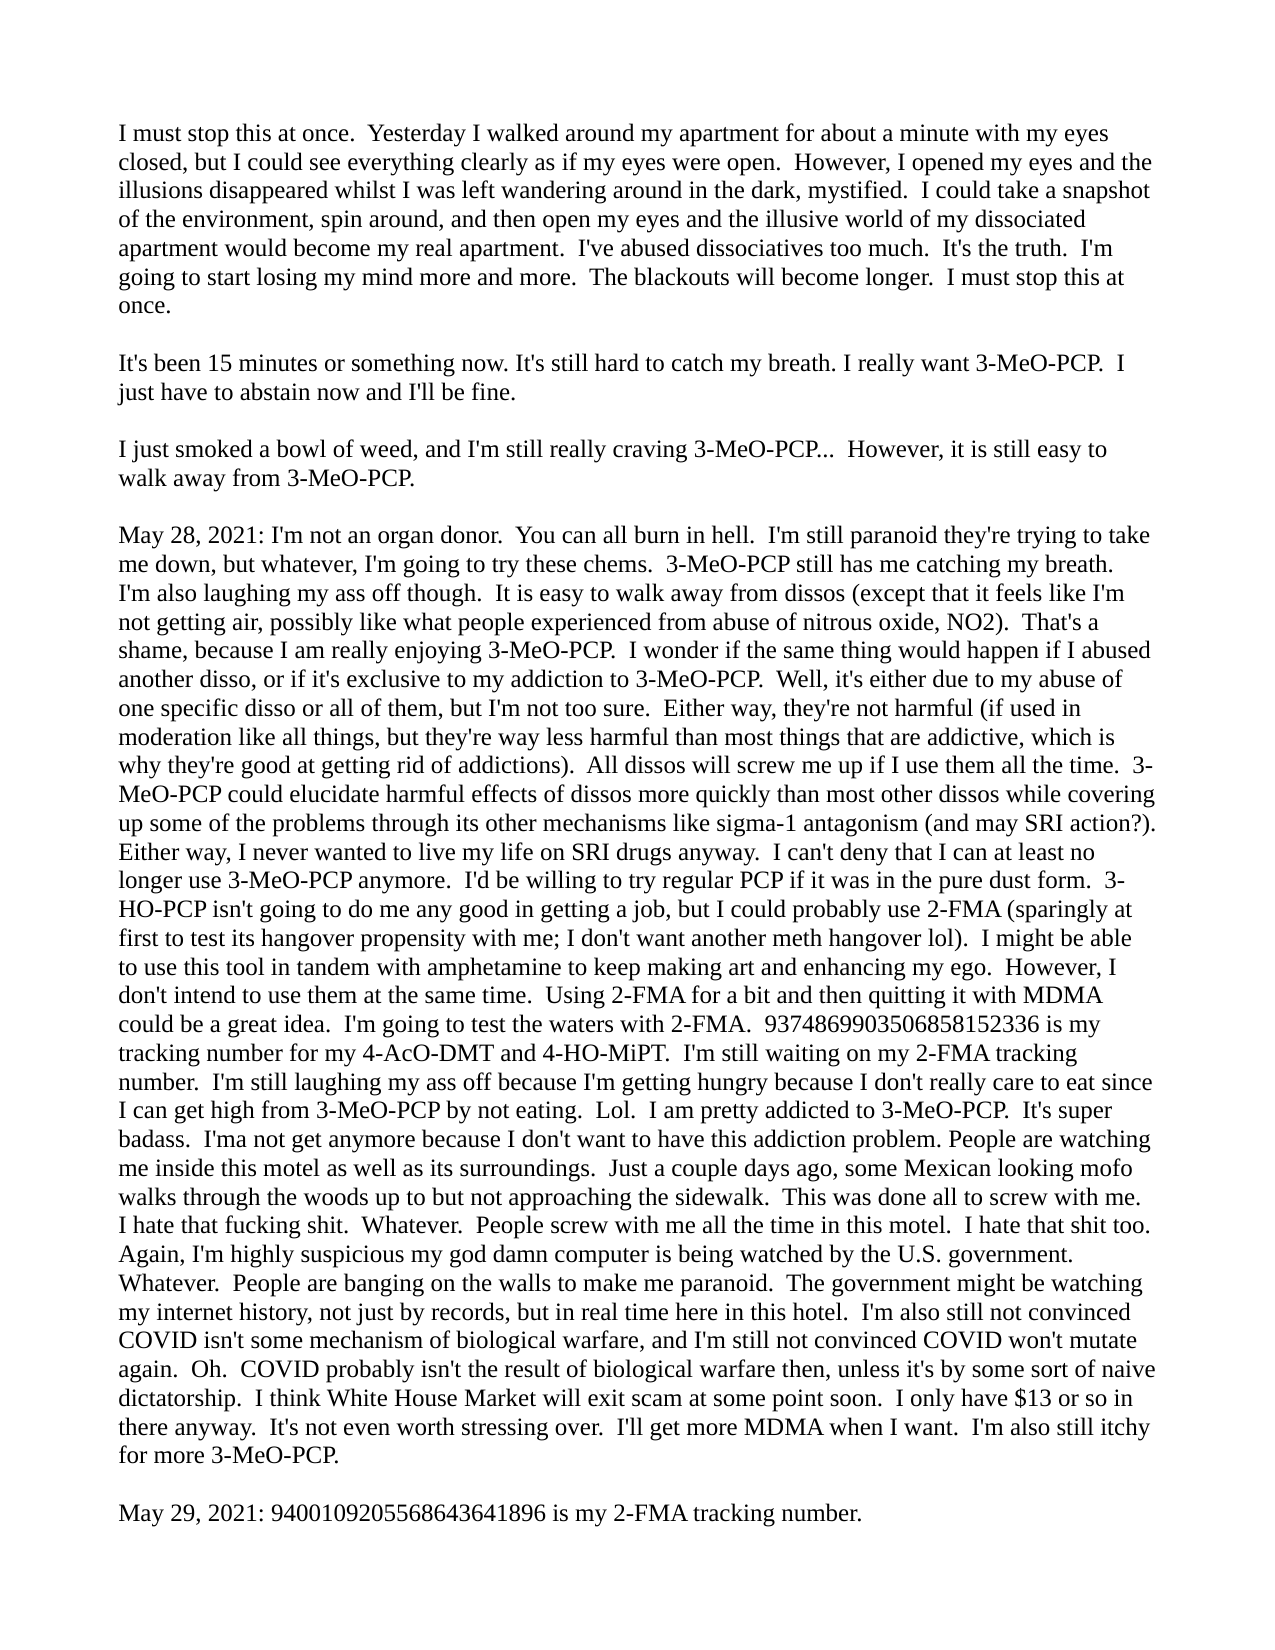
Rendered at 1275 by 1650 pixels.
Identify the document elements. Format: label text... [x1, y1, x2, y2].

text May 29, 2021: 9400109205568643641896 is my 2-FMA tracking number. [118, 1498, 1157, 1527]
text It's been 15 minutes or something now. It's still hard to catch my breath. I really want 3-MeO-PCP. I just have to abstain now and I'll be fine. [118, 348, 1157, 406]
text I must stop this at once. Yesterday I walked around my apartment for about a minute with my eyes closed, but I could see everything clearly as if my eyes were open. However, I opened my eyes and the illusions disappeared whilst I was left wandering around in the dark, mystified. I could take a snapshot of the environment, spin around, and then open my eyes and the illusive world of my dissociated apartment would become my real apartment. I've abused dissociatives too much. It's the truth. I'm going to start losing my mind more and more. The blackouts will become longer. I must stop this at once. [118, 118, 1157, 319]
text I just smoked a bowl of weed, and I'm still really craving 3-MeO-PCP... However, it is still easy to walk away from 3-MeO-PCP. [118, 434, 1157, 492]
text May 28, 2021: I'm not an organ donor. You can all burn in hell. I'm still paranoid they're trying to take me down, but whatever, I'm going to try these chems. 3-MeO-PCP still has me catching my breath. I'm also laughing my ass off though. It is easy to walk away from dissos (except that it feels like I'm not getting air, possibly like what people experienced from abuse of nitrous oxide, NO2). That's a shame, because I am really enjoying 3-MeO-PCP. I wonder if the same thing would happen if I abused another disso, or if it's exclusive to my addiction to 3-MeO-PCP. Well, it's either due to my abuse of one specific disso or all of them, but I'm not too sure. Either way, they're not harmful (if used in moderation like all things, but they're way less harmful than most things that are addictive, which is why they're good at getting rid of addictions). All dissos will screw me up if I use them all the time. 3-MeO-PCP could elucidate harmful effects of dissos more quickly than most other dissos while covering up some of the problems through its other mechanisms like sigma-1 antagonism (and may SRI action?). Either way, I never wanted to live my life on SRI drugs anyway. I can't deny that I can at least no longer use 3-MeO-PCP anymore. I'd be willing to try regular PCP if it was in the pure dust form. 3-HO-PCP isn't going to do me any good in getting a job, but I could probably use 2-FMA (sparingly at first to test its hangover propensity with me; I don't want another meth hangover lol). I might be able to use this tool in tandem with amphetamine to keep making art and enhancing my ego. However, I don't intend to use them at the same time. Using 2-FMA for a bit and then quitting it with MDMA could be a great idea. I'm going to test the waters with 2-FMA. 9374869903506858152336 is my tracking number for my 4-AcO-DMT and 4-HO-MiPT. I'm still waiting on my 2-FMA tracking number. I'm still laughing my ass off because I'm getting hungry because I don't really care to eat since I can get high from 3-MeO-PCP by not eating. Lol. I am pretty addicted to 3-MeO-PCP. It's super badass. I'ma not get anymore because I don't want to have this addiction problem. People are watching me inside this motel as well as its surroundings. Just a couple days ago, some Mexican looking mofo walks through the woods up to but not approaching the sidewalk. This was done all to screw with me. I hate that fucking shit. Whatever. People screw with me all the time in this motel. I hate that shit too. Again, I'm highly suspicious my god damn computer is being watched by the U.S. government. Whatever. People are banging on the walls to make me paranoid. The government might be watching my internet history, not just by records, but in real time here in this hotel. I'm also still not convinced COVID isn't some mechanism of biological warfare, and I'm still not convinced COVID won't mutate again. Oh. COVID probably isn't the result of biological warfare then, unless it's by some sort of naive dictatorship. I think White House Market will exit scam at some point soon. I only have $13 or so in there anyway. It's not even worth stressing over. I'll get more MDMA when I want. I'm also still itchy for more 3-MeO-PCP. [118, 521, 1157, 1469]
